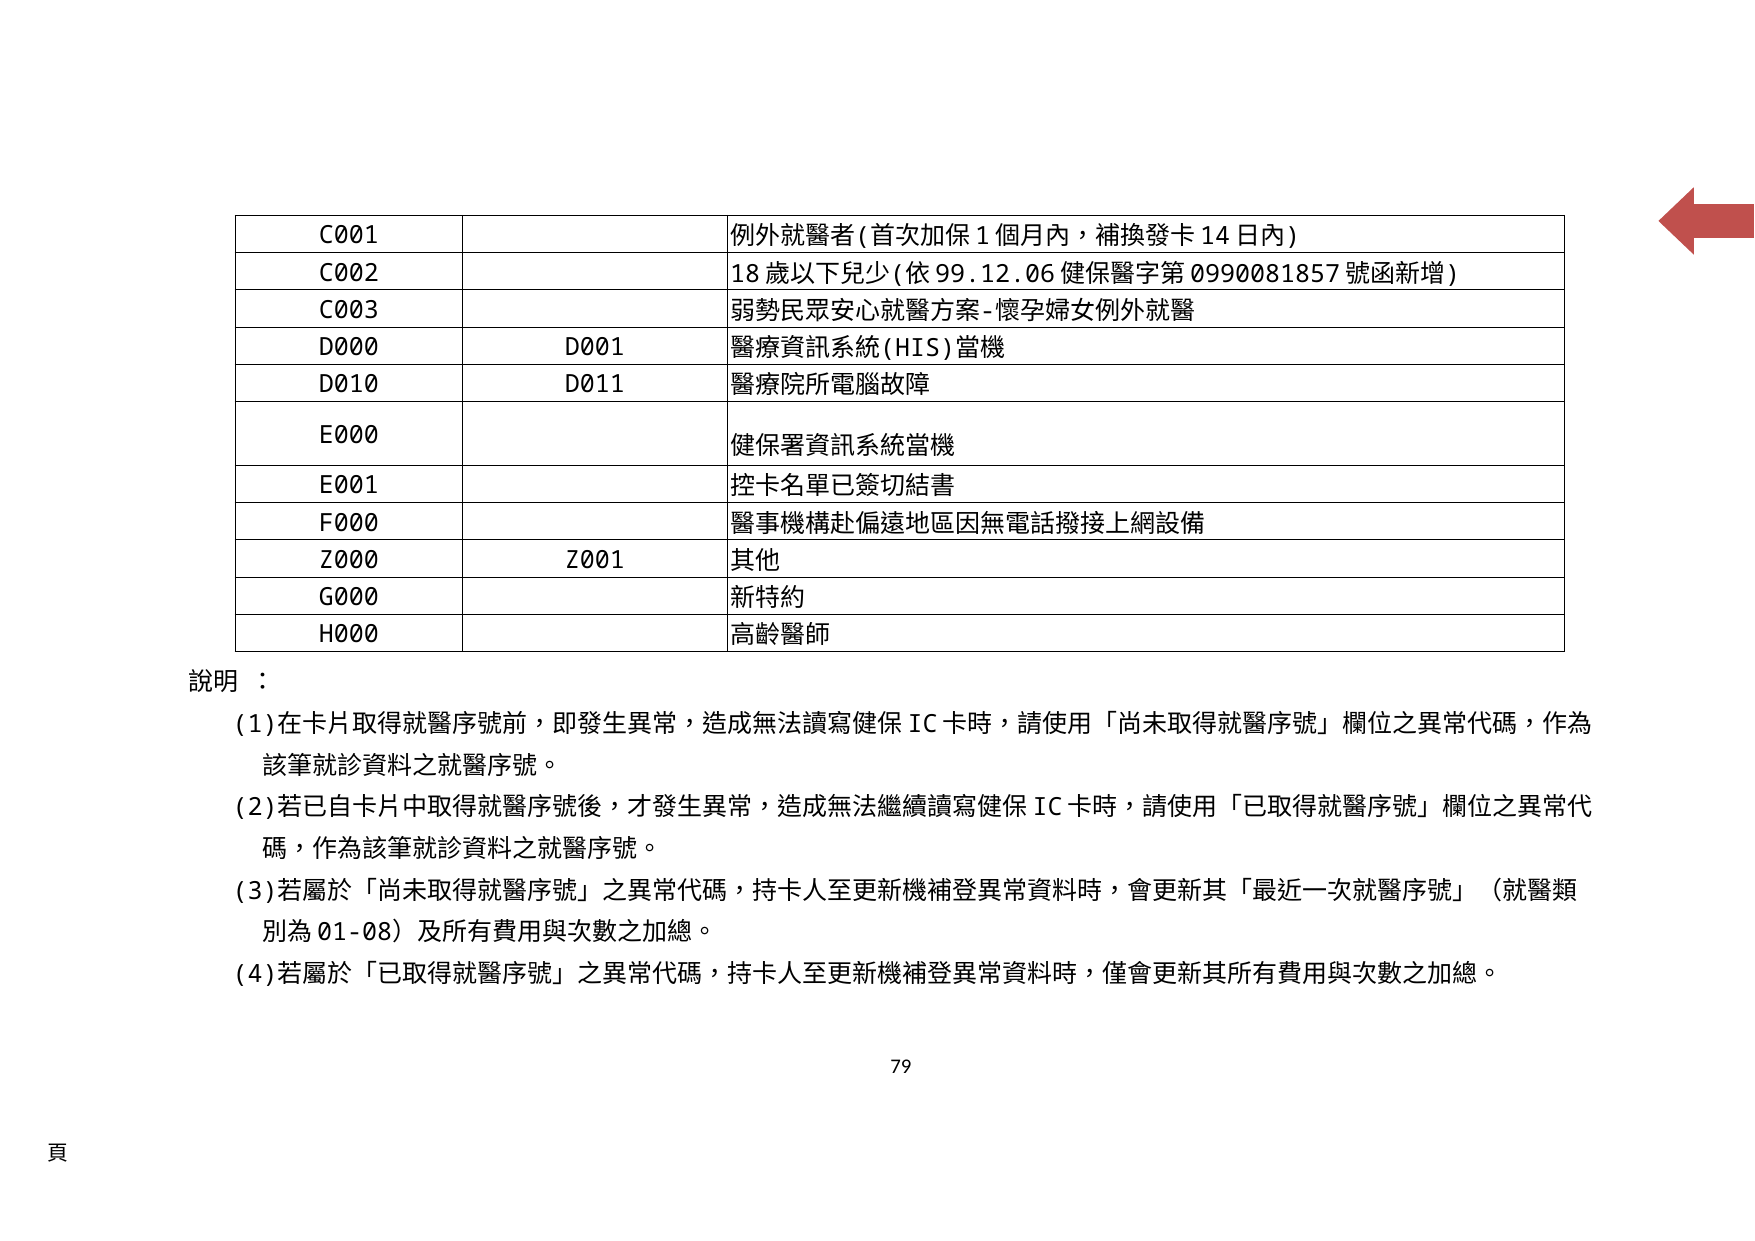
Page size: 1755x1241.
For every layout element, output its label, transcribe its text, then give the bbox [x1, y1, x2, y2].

table_cell D010 [236, 365, 462, 401]
table_cell E000 [236, 402, 462, 465]
table_cell C003 [236, 290, 462, 327]
table_cell H000 [236, 615, 462, 651]
table_cell 例外就醫者(首次加保1個月內，補換發卡14日內) [728, 216, 1564, 252]
table_cell Z001 [463, 540, 727, 577]
table_cell [463, 216, 727, 252]
table_cell D001 [463, 328, 727, 364]
table_cell [463, 466, 727, 502]
table_cell 新特約 [728, 578, 1564, 614]
table_cell G000 [236, 578, 462, 614]
table_cell [463, 253, 727, 289]
table_cell Z000 [236, 540, 462, 577]
table_cell 醫療資訊系統(HIS)當機 [728, 328, 1564, 364]
table_cell 高齡醫師 [728, 615, 1564, 651]
table_cell [463, 402, 727, 465]
table_cell 健保署資訊系統當機 [728, 402, 1564, 465]
table_cell [463, 578, 727, 614]
table_cell [463, 290, 727, 327]
table_cell 說明 ： (1)在卡片取得就醫序號前，即發生異常，造成無法讀寫健保IC卡時，請使用「尚未取得就醫序號」欄位之異常代碼，作為該筆就診資料之就醫序號。 (2)若已自卡片中取得就醫序號後，才發生異常，造成無法繼續讀寫健保IC卡時，請使用「已取得就醫序號」欄位之異常代碼，作為該筆就診資料之就醫序號。 (3)若屬於「尚未取得就醫序號」之異常代碼，持卡人至更新機補登異常資料時，會更新其「最近一次就醫序號」（就醫類別為01-08）及所有費用與次數之加總。 (4)若屬於「已取得就醫序號」之異常代碼，持卡人至更新機補登異常資料時，僅會更新其所有費用與次數之加總。 [177, 215, 1609, 990]
table_cell C001 [236, 216, 462, 252]
table_cell [463, 503, 727, 539]
table_cell 18歲以下兒少(依99.12.06健保醫字第0990081857號函新增) [728, 253, 1564, 289]
table_cell F000 [236, 503, 462, 539]
table_cell 控卡名單已簽切結書 [728, 466, 1564, 502]
table_cell D000 [236, 328, 462, 364]
table_cell 弱勢民眾安心就醫方案-懷孕婦女例外就醫 [728, 290, 1564, 327]
table_cell 醫療院所電腦故障 [728, 365, 1564, 401]
table_cell 其他 [728, 540, 1564, 577]
table_cell 醫事機構赴偏遠地區因無電話撥接上網設備 [728, 503, 1564, 539]
table_cell C002 [236, 253, 462, 289]
table_cell D011 [463, 365, 727, 401]
table_cell [463, 615, 727, 651]
table_cell E001 [236, 466, 462, 502]
